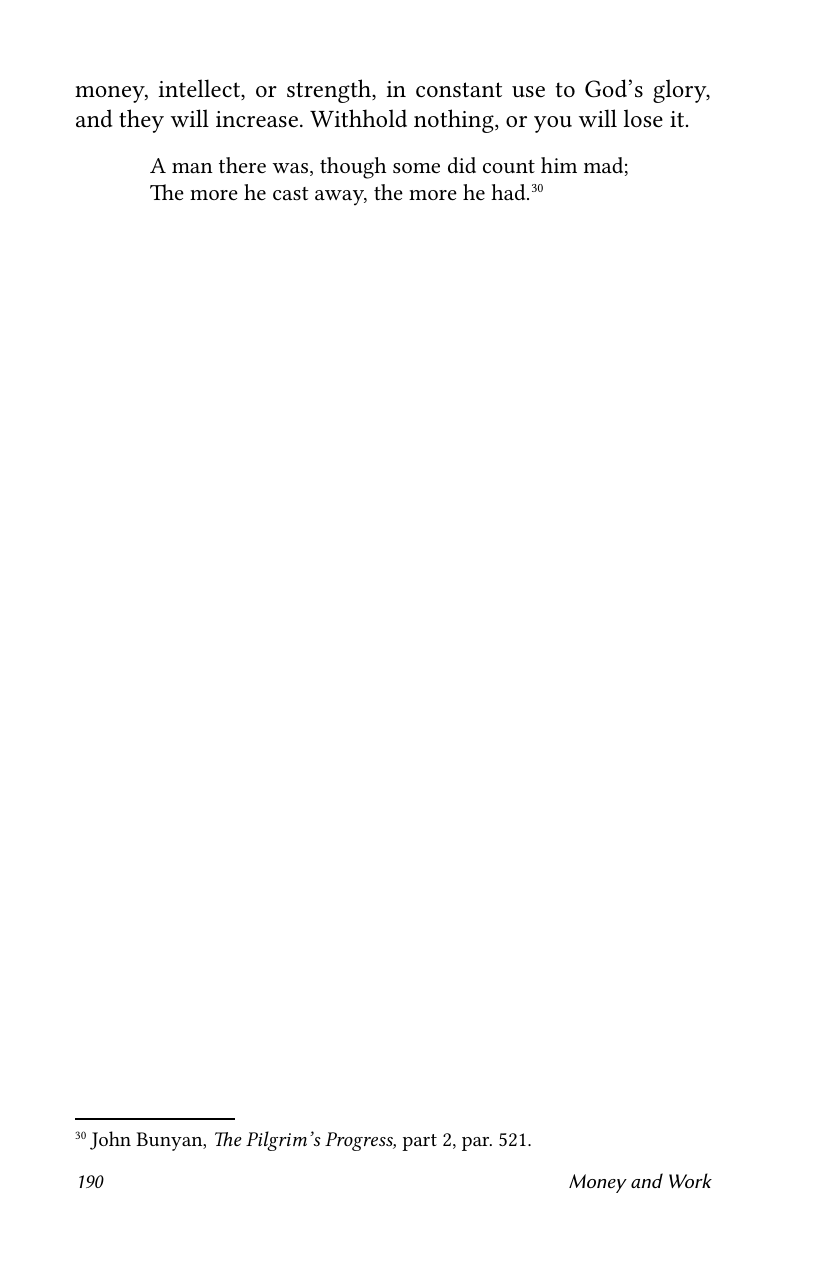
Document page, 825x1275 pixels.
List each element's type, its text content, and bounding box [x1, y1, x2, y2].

text The more he cast away, the more he had. [150, 180, 712, 206]
text money, intellect, or strength, in constant use to God’s glory, and they will increase. Withhold nothing, or you will lose it. [75, 75, 712, 133]
text A man there was, though some did count him mad; [150, 153, 712, 179]
text John Bunyan, The Pilgrim’s Progress, part 2, par. 521. [75, 1128, 712, 1152]
